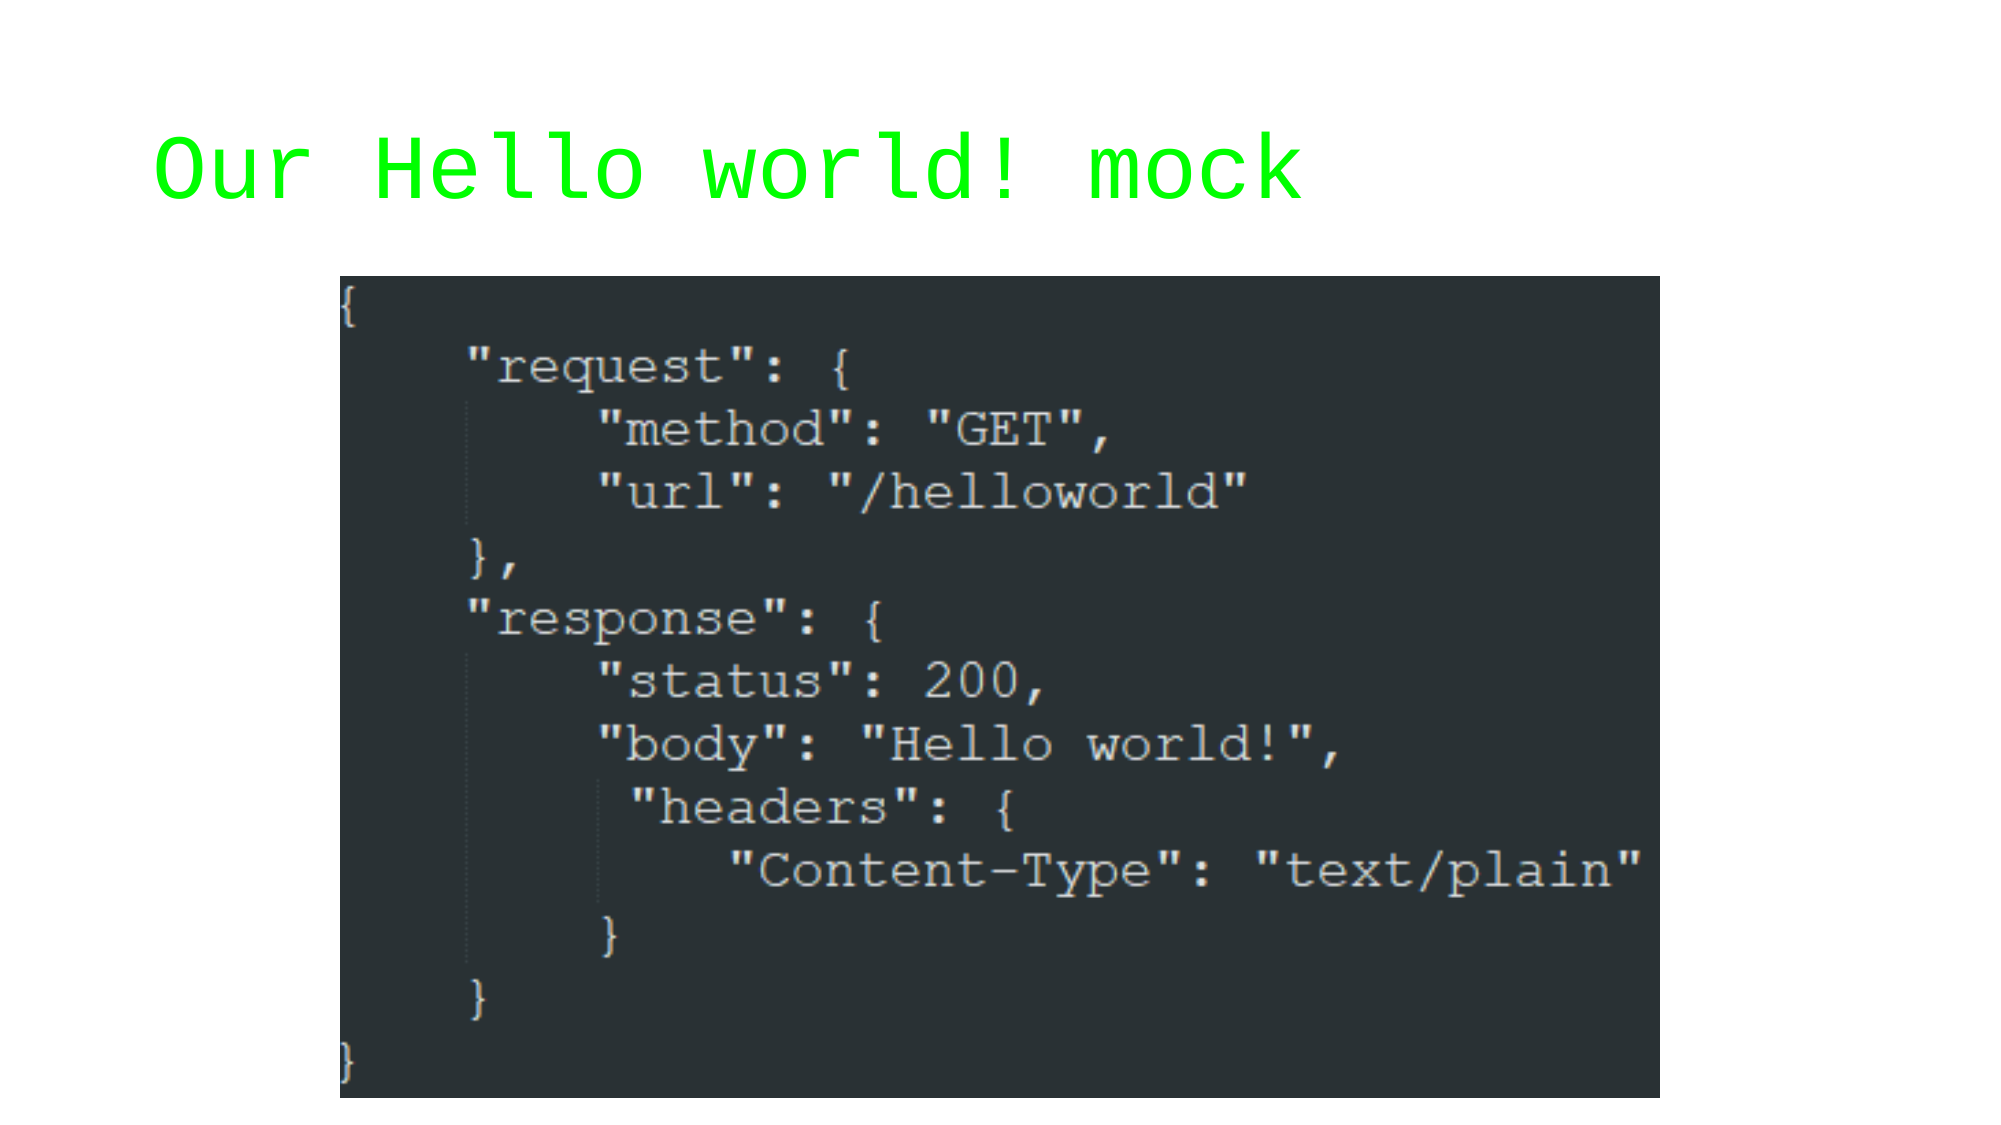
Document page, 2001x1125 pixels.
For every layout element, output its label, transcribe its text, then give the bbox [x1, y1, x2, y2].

picture [340, 278, 1660, 1098]
title Our Hello world! mock [137, 59, 1971, 278]
